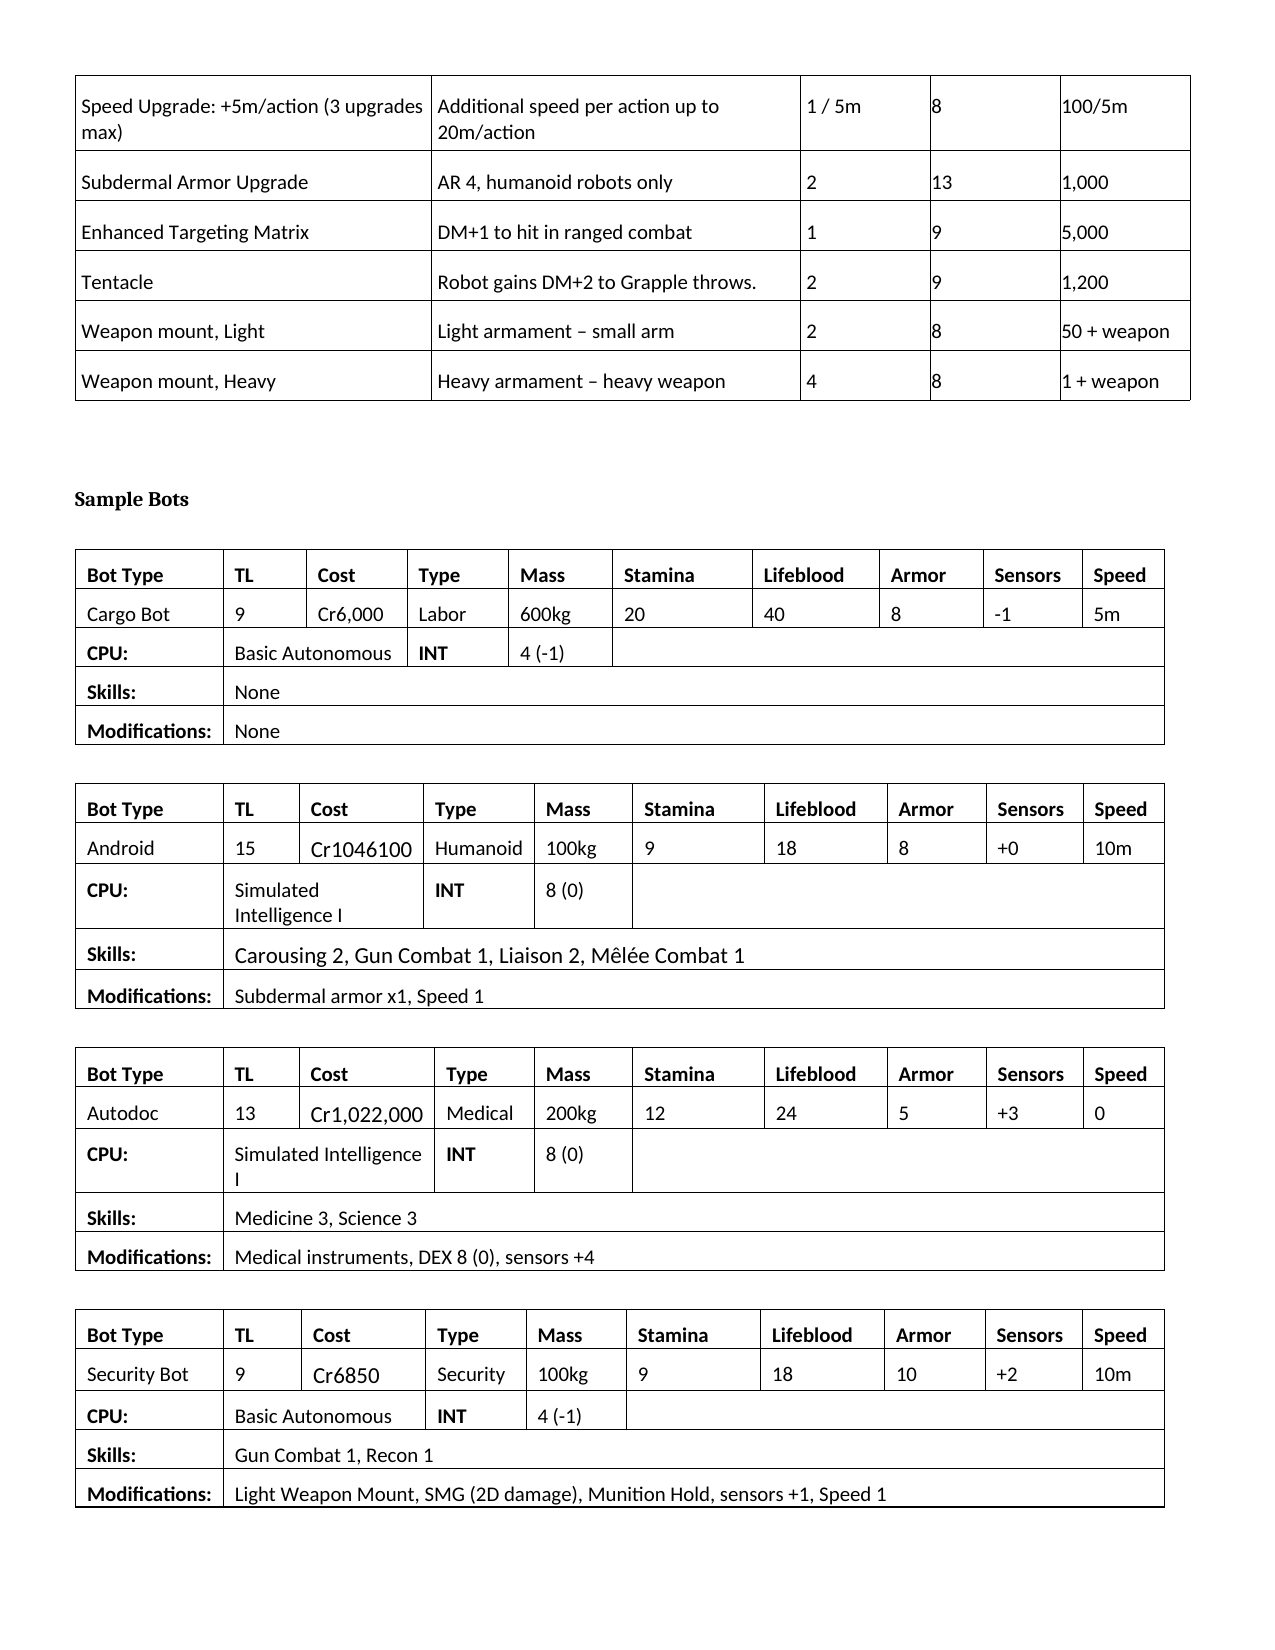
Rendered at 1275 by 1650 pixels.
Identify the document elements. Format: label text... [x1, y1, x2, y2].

table_header Stamina [627, 1310, 760, 1348]
table_cell Medical instruments, DEX 8 (0), sensors +4 [224, 1232, 1164, 1270]
table_cell 8 [931, 76, 1060, 150]
table_header Sensors [984, 550, 1082, 588]
table_cell 2 [801, 251, 930, 300]
table_cell 4 (-1) [527, 1391, 626, 1428]
table_cell Basic Autonomous [224, 1391, 425, 1428]
table_cell 8 (0) [535, 1129, 632, 1192]
table_header Stamina [613, 550, 752, 588]
table_cell Robot gains DM+2 to Grapple throws. [432, 251, 800, 300]
table_cell [633, 1129, 1164, 1192]
table_cell Enhanced Targeting Matrix [76, 201, 431, 250]
table_header Mass [535, 784, 632, 822]
table_cell Modifications: [76, 1232, 223, 1270]
table_header Armor [888, 784, 986, 822]
table_cell CPU: [76, 628, 223, 666]
table_cell 9 [931, 201, 1060, 250]
table_cell DM+1 to hit in ranged combat [432, 201, 800, 250]
table_cell Weapon mount, Heavy [76, 351, 431, 400]
table_header Bot Type [76, 1310, 223, 1348]
table_cell Skills: [76, 929, 223, 969]
table_cell +0 [987, 823, 1083, 863]
table_header Bot Type [76, 1048, 223, 1086]
table_cell Simulated Intelligence I [224, 864, 423, 928]
table_cell 9 [627, 1349, 760, 1389]
table_header Lifeblood [761, 1310, 884, 1348]
table_cell Basic Autonomous [224, 628, 407, 666]
table_cell +2 [986, 1349, 1082, 1389]
table_cell Medicine 3, Science 3 [224, 1193, 1164, 1231]
table_cell Light Weapon Mount, SMG (2D damage), Munition Hold, sensors +1, Speed 1 [224, 1469, 1164, 1506]
table_cell 18 [765, 823, 887, 863]
table_header Sensors [987, 1048, 1083, 1086]
table_cell 5 [888, 1087, 986, 1128]
table_cell +3 [987, 1087, 1083, 1128]
table_header Cost [307, 550, 407, 588]
table_cell None [224, 667, 1164, 705]
table_cell Humanoid [424, 823, 534, 863]
table_cell Skills: [76, 1193, 223, 1231]
table_cell INT [408, 628, 508, 666]
table_cell 8 [880, 589, 983, 627]
table_cell [633, 864, 1164, 928]
table_cell INT [435, 1129, 534, 1192]
table_cell Heavy armament – heavy weapon [432, 351, 800, 400]
subtitle Sample Bots [75, 487, 1189, 511]
table_cell Light armament – small arm [432, 301, 800, 350]
table_header Sensors [987, 784, 1083, 822]
table_cell 24 [765, 1087, 887, 1128]
table_cell 20 [613, 589, 752, 627]
table_header Mass [509, 550, 612, 588]
table_header Type [424, 784, 534, 822]
table_cell 200kg [535, 1087, 632, 1128]
table_cell 1 + weapon [1061, 351, 1190, 400]
table_cell 13 [931, 151, 1060, 200]
table_header Lifeblood [765, 1048, 887, 1086]
table_cell Security [426, 1349, 526, 1389]
table_cell Labor [408, 589, 508, 627]
table_header Speed [1084, 784, 1164, 822]
table_cell 12 [633, 1087, 764, 1128]
table_header Mass [527, 1310, 626, 1348]
table_header TL [224, 1310, 301, 1348]
table_cell 9 [633, 823, 764, 863]
table_cell Cargo Bot [76, 589, 223, 627]
table_cell Cr1,022,000 [300, 1087, 434, 1128]
table_cell 8 [931, 301, 1060, 350]
table_header Mass [535, 1048, 632, 1086]
table_header Speed [1084, 1048, 1164, 1086]
table_header Armor [885, 1310, 985, 1348]
table_cell Modifications: [76, 970, 223, 1008]
table_cell 1,000 [1061, 151, 1190, 200]
table_cell 0 [1084, 1087, 1164, 1128]
table_cell 8 [931, 351, 1060, 400]
table_cell CPU: [76, 864, 223, 928]
table_header Lifeblood [765, 784, 887, 822]
table_cell Skills: [76, 1430, 223, 1467]
table_cell 100/5m [1061, 76, 1190, 150]
table_cell 2 [801, 301, 930, 350]
table_cell 18 [761, 1349, 884, 1389]
table_cell 50 + weapon [1061, 301, 1190, 350]
table_cell 1,200 [1061, 251, 1190, 300]
table_header TL [224, 1048, 299, 1086]
table_cell 8 [888, 823, 986, 863]
table_cell 600kg [509, 589, 612, 627]
table_cell Cr6,000 [307, 589, 407, 627]
table_header Bot Type [76, 784, 223, 822]
table_cell 40 [753, 589, 879, 627]
table_cell 1 / 5m [801, 76, 930, 150]
table_cell 13 [224, 1087, 299, 1128]
table_header TL [224, 550, 306, 588]
table_cell 100kg [535, 823, 632, 863]
table_cell None [224, 706, 1164, 744]
table_cell 10m [1083, 1349, 1164, 1389]
table_cell 9 [931, 251, 1060, 300]
table_cell AR 4, humanoid robots only [432, 151, 800, 200]
table_header Stamina [633, 784, 764, 822]
table_cell 15 [224, 823, 299, 863]
table_cell 5m [1083, 589, 1164, 627]
table_header Sensors [986, 1310, 1082, 1348]
table_cell 1 [801, 201, 930, 250]
table_cell 10m [1084, 823, 1164, 863]
table_header Armor [880, 550, 983, 588]
table_header Speed [1083, 550, 1164, 588]
table_cell INT [426, 1391, 526, 1428]
table_cell Android [76, 823, 223, 863]
table_cell Subdermal Armor Upgrade [76, 151, 431, 200]
table_cell 4 (-1) [509, 628, 612, 666]
table_header Type [426, 1310, 526, 1348]
table_cell Skills: [76, 667, 223, 705]
table_cell 9 [224, 1349, 301, 1389]
table_header Cost [300, 1048, 434, 1086]
table_cell Cr6850 [302, 1349, 425, 1389]
table_cell Security Bot [76, 1349, 223, 1389]
table_cell Cr1046100 [300, 823, 423, 863]
table_cell Weapon mount, Light [76, 301, 431, 350]
table_cell Carousing 2, Gun Combat 1, Liaison 2, Mêlée Combat 1 [224, 929, 1164, 969]
table_cell [613, 628, 1164, 666]
table_cell -1 [984, 589, 1082, 627]
table_header Speed [1083, 1310, 1164, 1348]
table_cell CPU: [76, 1129, 223, 1192]
table_cell 9 [224, 589, 306, 627]
table_cell Medical [435, 1087, 534, 1128]
table_cell Speed Upgrade: +5m/action (3 upgrades max) [76, 76, 431, 150]
table_header Type [435, 1048, 534, 1086]
table_cell 2 [801, 151, 930, 200]
table_cell Tentacle [76, 251, 431, 300]
table_cell Subdermal armor x1, Speed 1 [224, 970, 1164, 1008]
table_cell Simulated Intelligence I [224, 1129, 434, 1192]
table_cell 8 (0) [535, 864, 632, 928]
table_cell Autodoc [76, 1087, 223, 1128]
table_cell Modifications: [76, 1469, 223, 1506]
table_header Cost [302, 1310, 425, 1348]
table_header Cost [300, 784, 423, 822]
table_cell 10 [885, 1349, 985, 1389]
table_cell 5,000 [1061, 201, 1190, 250]
table_cell 100kg [527, 1349, 626, 1389]
table_cell Gun Combat 1, Recon 1 [224, 1430, 1164, 1467]
table_header Armor [888, 1048, 986, 1086]
table_header Lifeblood [753, 550, 879, 588]
table_header Bot Type [76, 550, 223, 588]
table_header Type [408, 550, 508, 588]
table_cell 4 [801, 351, 930, 400]
table_header TL [224, 784, 299, 822]
table_cell INT [424, 864, 534, 928]
table_header Stamina [633, 1048, 764, 1086]
table_cell Modifications: [76, 706, 223, 744]
table_cell [627, 1391, 1164, 1428]
table_cell Additional speed per action up to 20m/action [432, 76, 800, 150]
table_cell CPU: [76, 1391, 223, 1428]
